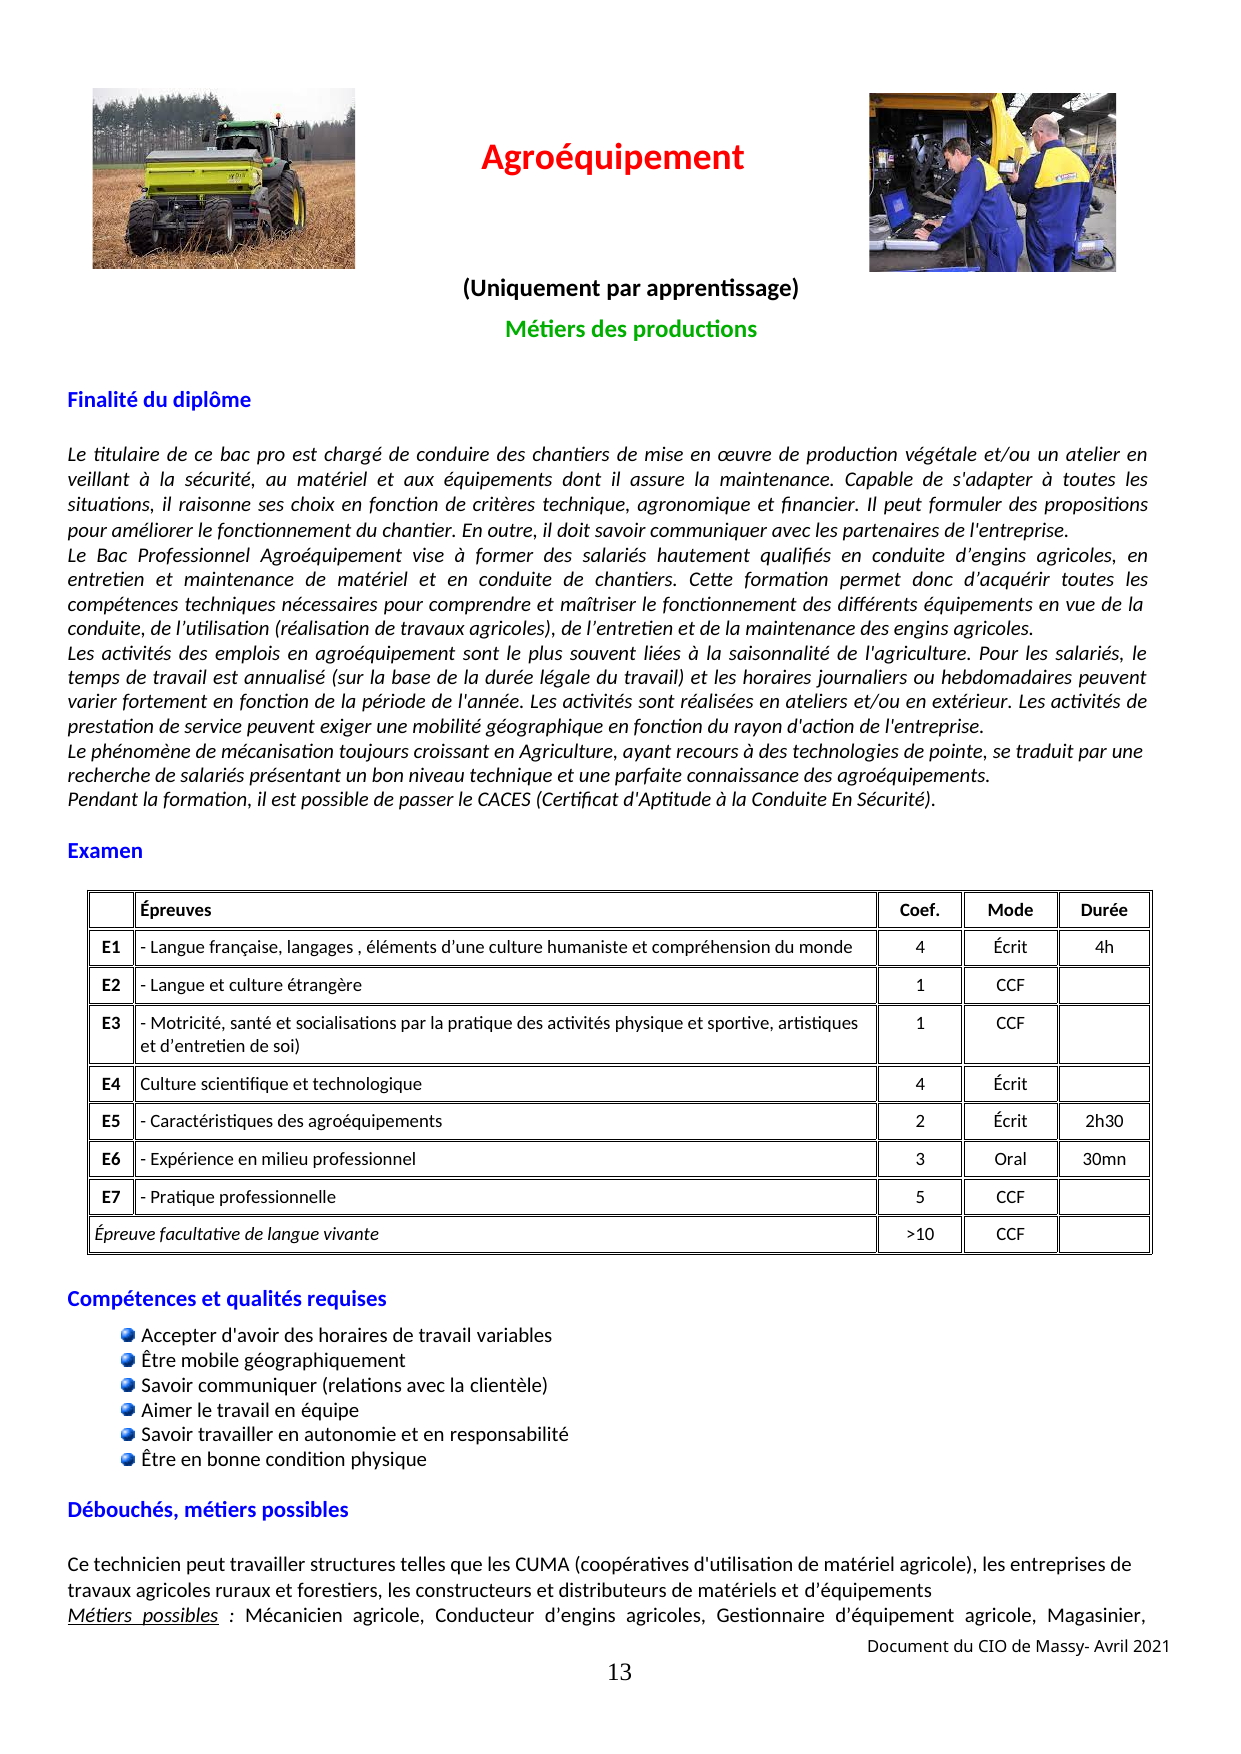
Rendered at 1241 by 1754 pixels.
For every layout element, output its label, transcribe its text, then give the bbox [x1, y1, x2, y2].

picture [92, 88, 356, 269]
table_cell 30mn [1060, 1142, 1149, 1176]
table_cell Écrit [965, 1104, 1057, 1139]
picture [121, 1378, 135, 1392]
list Savoir travailler en autonomie et en responsabilité [121, 1422, 1171, 1447]
table_cell 2 [879, 1104, 961, 1139]
table_cell - Expérience en milieu professionnel [136, 1142, 876, 1176]
text Le phénomène de mécanisation toujours croissant en Agriculture, ayant recours à des technologies de pointe, se traduit par une recherche de salariés présentant un bon niveau technique et une parfaite connaissance des agroéquipements. [67, 738, 1148, 788]
table_cell 4 [879, 931, 961, 965]
list Aimer le travail en équipe [121, 1397, 1171, 1422]
picture [869, 93, 1117, 272]
list Savoir communiquer (relations avec la clientèle) [121, 1372, 1171, 1397]
text Examen [67, 836, 1171, 864]
table_cell 2h30 [1060, 1104, 1149, 1139]
table_cell - Langue et culture étrangère [136, 968, 876, 1003]
table_cell [1060, 1180, 1149, 1214]
table_cell >10 [879, 1217, 961, 1252]
table_header Épreuves [136, 893, 876, 927]
table_cell E6 [90, 1142, 133, 1176]
table_cell Oral [965, 1142, 1057, 1176]
table_cell CCF [965, 1217, 1057, 1252]
table_header [90, 893, 133, 927]
table_cell CCF [965, 968, 1057, 1003]
picture [121, 1328, 135, 1342]
list Être en bonne condition physique [121, 1447, 1171, 1472]
table_cell CCF [965, 1006, 1057, 1063]
text (Uniquement par apprentissage) [91, 126, 1171, 303]
table_header Mode [965, 893, 1057, 927]
table_cell CCF [965, 1180, 1057, 1214]
subtitle Le titulaire de ce bac pro est chargé de conduire des chantiers de mise en œuvre de production végétale et/ou un atelier en veillant à la sécurité, au matériel et aux équipements dont il assure la maintenance. Capable de s'adapter à toutes les situations, il raisonne ses choix en fonction de critères technique, agronomique et financier. Il peut formuler des propositions pour améliorer le fonctionnement du chantier. En outre, il doit savoir communiquer avec les partenaires de l'entreprise. [67, 441, 1148, 542]
table_cell Écrit [965, 1067, 1057, 1101]
table_cell 5 [879, 1180, 961, 1214]
text Compétences et qualités requises [67, 1284, 1171, 1313]
picture [121, 1403, 135, 1416]
table_cell E5 [90, 1104, 133, 1139]
table_cell E7 [90, 1180, 133, 1214]
table_cell Épreuve facultative de langue vivante [90, 1217, 876, 1252]
list Ce technicien peut travailler structures telles que les CUMA (coopératives d'utilisation de matériel agricole), les entreprises de travaux agricoles ruraux et forestiers, les constructeurs et distributeurs de matériels et d’équipements [67, 1552, 1148, 1602]
text Pendant la formation, il est possible de passer le CACES (Certificat d'Aptitude à la Conduite En Sécurité). [67, 788, 1171, 811]
table_cell 1 [879, 968, 961, 1003]
table_cell E2 [90, 968, 133, 1003]
table_cell E3 [90, 1006, 133, 1063]
table_cell - Caractéristiques des agroéquipements [136, 1104, 876, 1139]
table_cell 3 [879, 1142, 961, 1176]
text Métiers possibles : Mécanicien agricole, Conducteur d’engins agricoles, Gestionnaire d’équipement agricole, Magasinier, [67, 1602, 1147, 1628]
table_cell 4 [879, 1067, 961, 1101]
table_cell - Pratique professionnelle [136, 1180, 876, 1214]
table_cell E4 [90, 1067, 133, 1101]
picture [121, 1353, 135, 1367]
table_cell [1060, 968, 1149, 1003]
list Accepter d'avoir des horaires de travail variables [121, 1323, 1171, 1348]
subtitle Débouchés, métiers possibles [67, 1496, 1171, 1524]
table_cell 4h [1060, 931, 1149, 965]
table_header Durée [1060, 893, 1149, 927]
table_cell E1 [90, 931, 133, 965]
picture [121, 1428, 135, 1441]
text Les activités des emplois en agroéquipement sont le plus souvent liées à la saisonnalité de l'agriculture. Pour les salariés, le temps de travail est annualisé (sur la base de la durée légale du travail) et les horaires journaliers ou hebdomadaires peuvent varier fortement en fonction de la période de l'année. Les activités sont réalisées en ateliers et/ou en extérieur. Les activités de prestation de service peuvent exiger une mobilité géographique en fonction du rayon d'action de l'entreprise. [67, 640, 1148, 738]
table_cell [1060, 1217, 1149, 1252]
table_cell 1 [879, 1006, 961, 1063]
table_cell - Motricité, santé et socialisations par la pratique des activités physique et sportive, artistiques et d’entretien de soi) [136, 1006, 876, 1063]
table_cell [1060, 1067, 1149, 1101]
text Le Bac Professionnel Agroéquipement vise à former des salariés hautement qualifiés en conduite d’engins agricoles, en entretien et maintenance de matériel et en conduite de chantiers. Cette formation permet donc d’acquérir toutes les compétences techniques nécessaires pour comprendre et maîtriser le fonctionnement des différents équipements en vue de la conduite, de l’utilisation (réalisation de travaux agricoles), de l’entretien et de la maintenance des engins agricoles. [67, 542, 1148, 640]
text Métiers des productions [91, 313, 1171, 344]
list Être mobile géographiquement [121, 1348, 1171, 1372]
table_cell Culture scientifique et technologique [136, 1067, 876, 1101]
table_header Coef. [879, 893, 961, 927]
table_cell - Langue française, langages , éléments d’une culture humaniste et compréhension du monde [136, 931, 876, 965]
table_cell Écrit [965, 931, 1057, 965]
text Finalité du diplôme [67, 385, 1171, 413]
picture [121, 1453, 135, 1466]
table_cell [1060, 1006, 1149, 1063]
